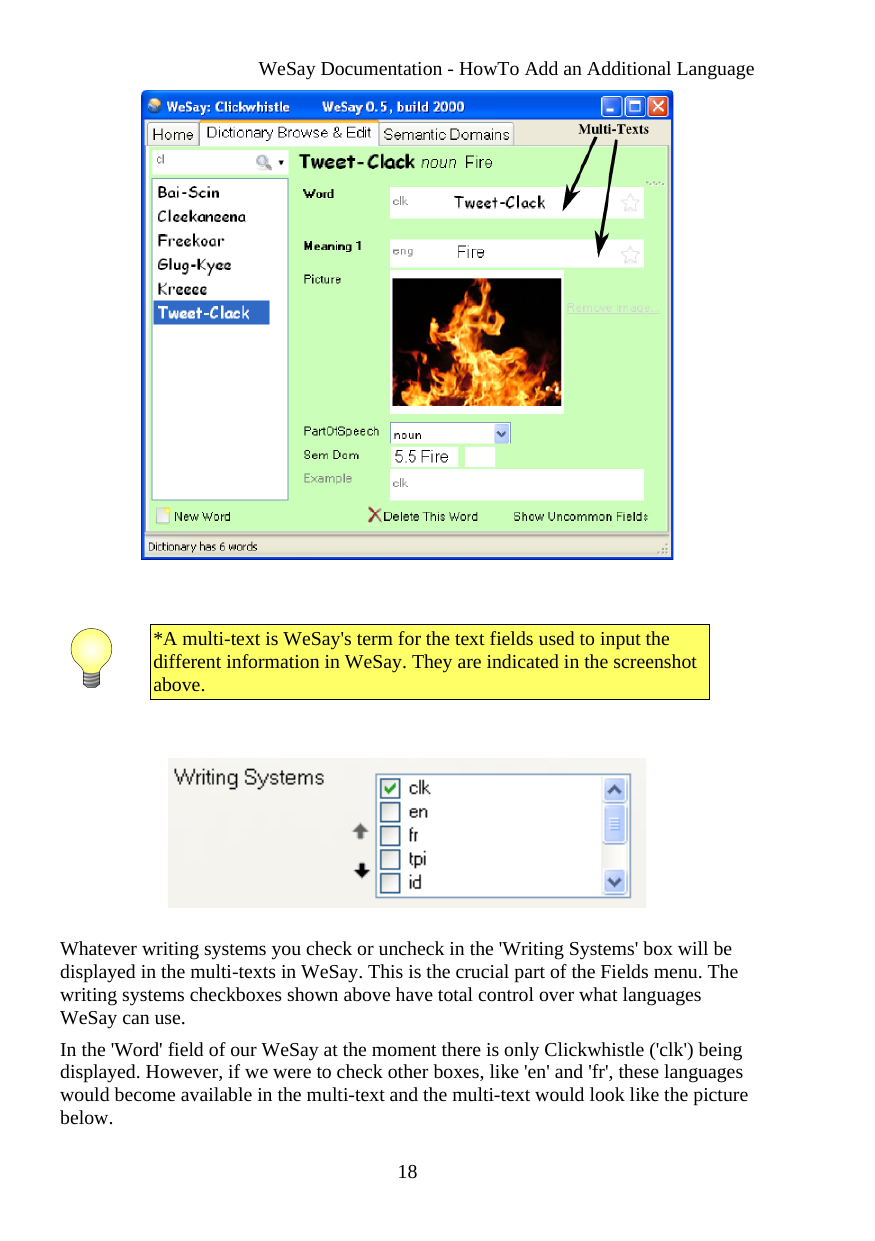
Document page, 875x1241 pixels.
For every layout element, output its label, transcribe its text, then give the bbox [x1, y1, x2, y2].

picture [167, 758, 647, 908]
text *A multi-text is WeSay's term for the text fields used to input the different information in WeSay. They are indicated in the screenshot above. [151, 625, 709, 699]
text In the 'Word' field of our WeSay at the moment there is only Clickwhistle ('clk') being displayed. However, if we were to check other boxes, like 'en' and 'fr', these languages would become available in the multi-text and the multi-text would look like the picture below. [60, 1038, 754, 1129]
text Whatever writing systems you check or uncheck in the 'Writing Systems' box will be displayed in the multi-texts in WeSay. This is the crucial part of the Fields menu. The writing systems checkboxes shown above have total control over what languages WeSay can use. [60, 729, 754, 1029]
picture [141, 90, 674, 560]
picture [60, 627, 121, 688]
